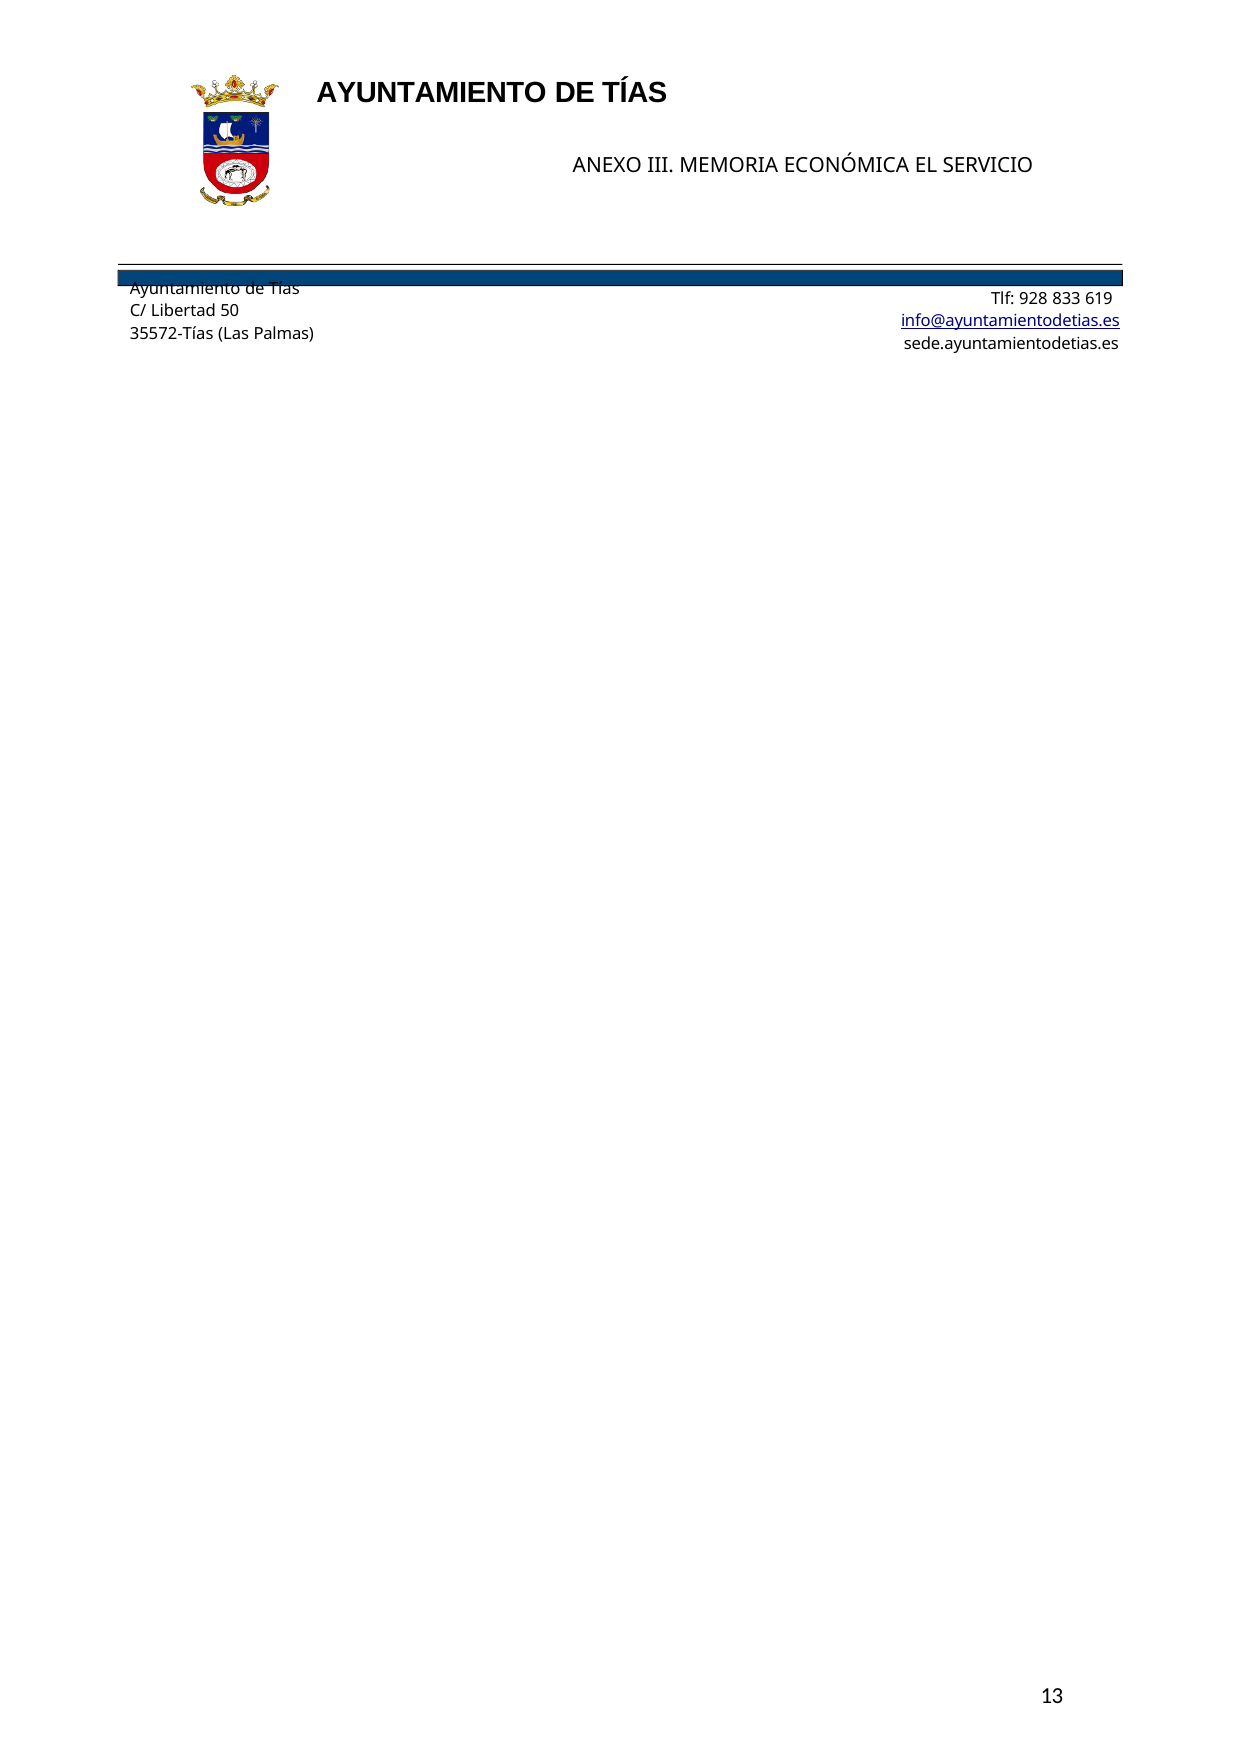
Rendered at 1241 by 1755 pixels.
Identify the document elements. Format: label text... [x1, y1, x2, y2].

text Tlf: 928 833 619 [991, 287, 1123, 309]
text info@ayuntamientodetias.es sede.ayuntamientodetias.es [901, 309, 1123, 354]
text Ayuntamiento de Tías C/ Libertad 50 [129, 287, 304, 322]
text 35572-Tías (Las Palmas) [129, 322, 321, 344]
